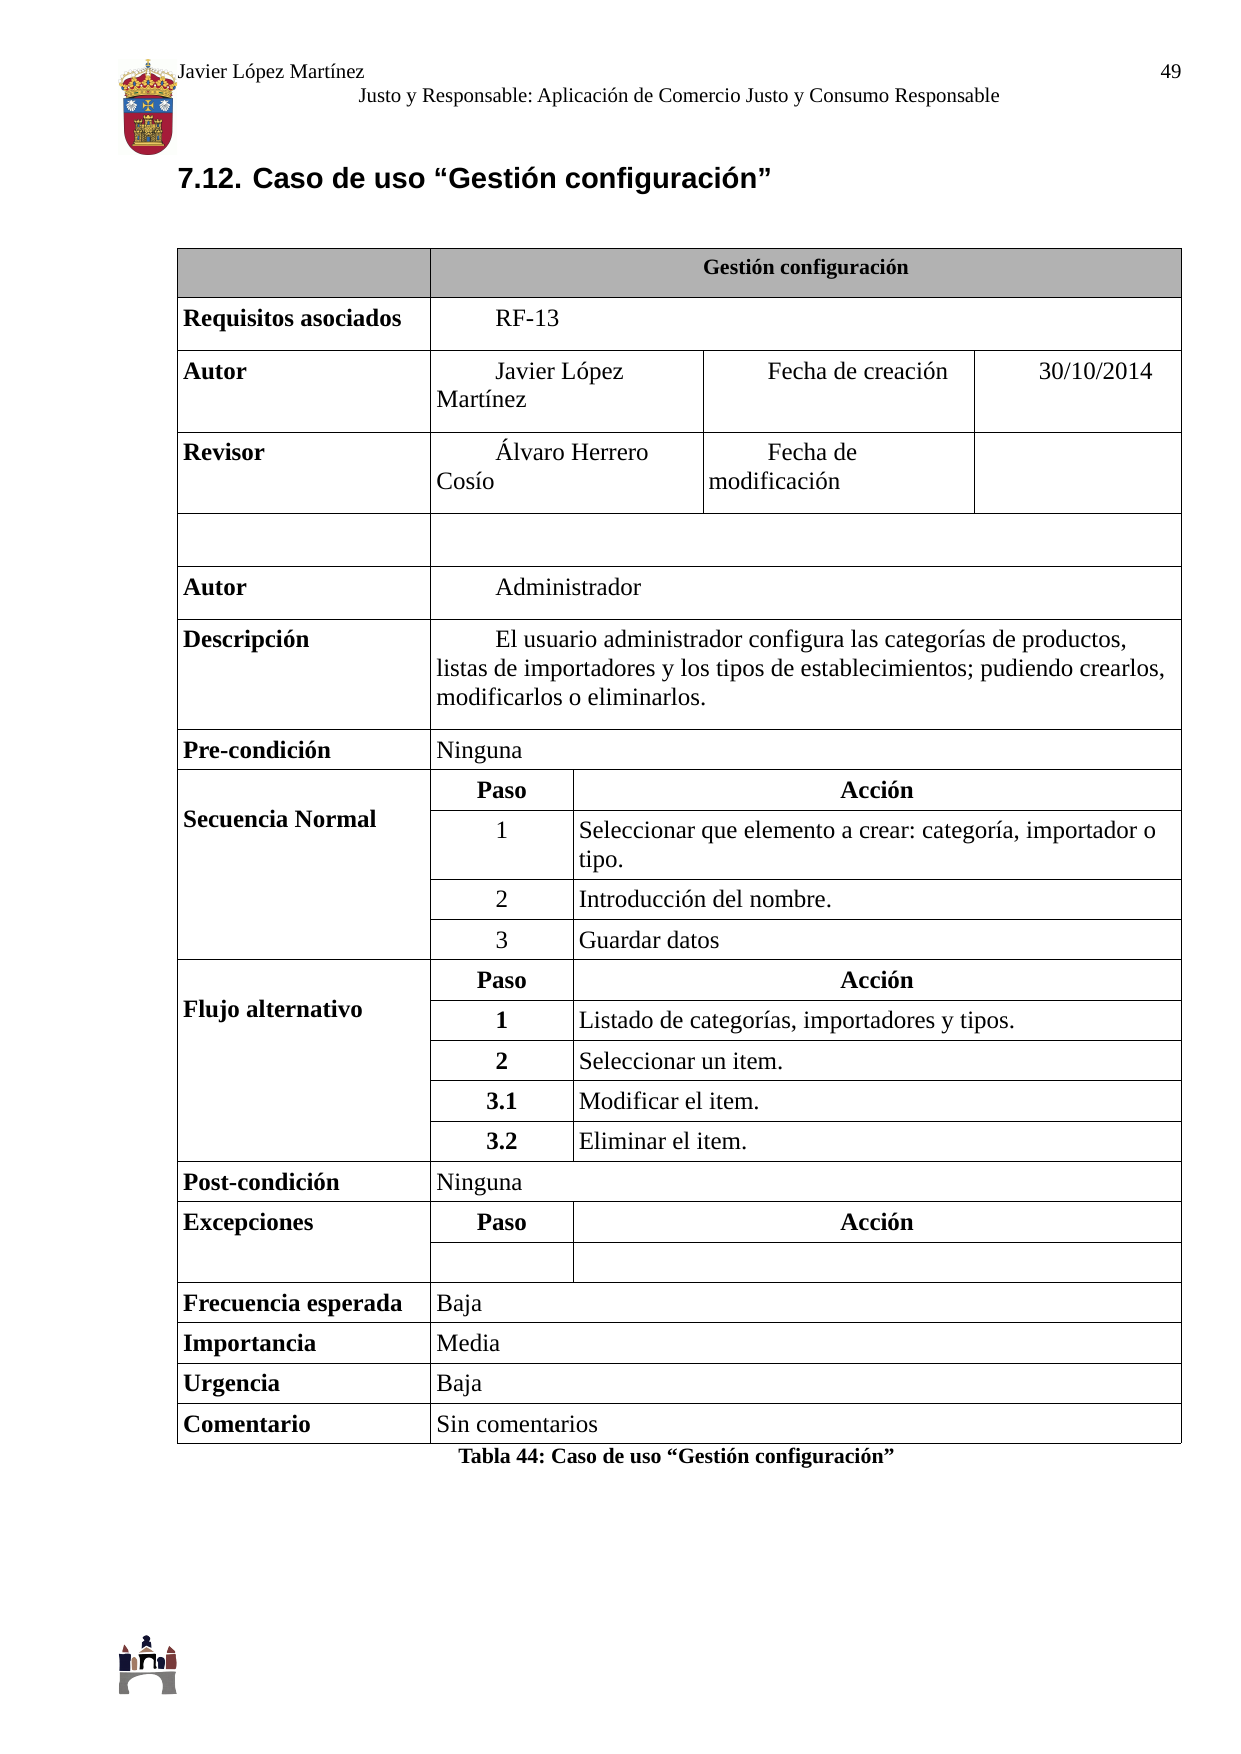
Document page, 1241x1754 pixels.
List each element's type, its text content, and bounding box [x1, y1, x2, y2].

table_cell El usuario administrador configura las categorías de productos, listas de importadores y los tipos de establecimientos; pudiendo crearlos, modificarlos o eliminarlos. [431, 620, 1181, 729]
picture [118, 1634, 178, 1695]
table_cell [431, 1243, 573, 1282]
table_cell Excepciones [178, 1202, 430, 1282]
table_cell Importancia [178, 1323, 430, 1362]
table_cell Revisor [178, 433, 430, 513]
table_cell Paso [431, 1202, 573, 1242]
table_cell Guardar datos [574, 920, 1181, 959]
table_cell 2 [431, 880, 573, 919]
table_cell 1 [431, 811, 573, 879]
table_cell Listado de categorías, importadores y tipos. [574, 1001, 1181, 1040]
table_cell Baja [431, 1283, 1181, 1322]
table_cell 3.1 [431, 1081, 573, 1121]
table_cell Acción [574, 1202, 1181, 1242]
table_header Gestión configuración [431, 249, 1181, 297]
table_cell [431, 514, 1181, 566]
table_cell Autor [178, 567, 430, 619]
table_cell Paso [431, 960, 573, 1000]
table_cell [574, 1243, 1181, 1282]
table_cell Baja [431, 1364, 1181, 1403]
table_header [178, 249, 430, 297]
table_cell Eliminar el item. [574, 1122, 1181, 1161]
table_cell [178, 514, 430, 566]
table_cell Álvaro Herrero Cosío [431, 433, 703, 513]
table_cell Fecha de creación [704, 351, 974, 432]
table_cell 1 [431, 1001, 573, 1040]
table_cell Requisitos asociados [178, 298, 430, 350]
table_cell Comentario [178, 1404, 430, 1443]
table_cell Post-condición [178, 1162, 430, 1201]
table_cell Flujo alternativo [178, 960, 430, 1161]
table_cell Descripción [178, 620, 430, 729]
table_cell 30/10/2014 [975, 351, 1181, 432]
table_cell Pre-condición [178, 730, 430, 769]
table_cell RF-13 [431, 298, 1181, 350]
table_cell Media [431, 1323, 1181, 1362]
table_cell Seleccionar un item. [574, 1041, 1181, 1080]
table_cell Ninguna [431, 730, 1181, 769]
table_cell 3 [431, 920, 573, 959]
table_cell Acción [574, 770, 1181, 810]
table_cell Fecha de modificación [704, 433, 974, 513]
table_cell 2 [431, 1041, 573, 1080]
table_cell Urgencia [178, 1364, 430, 1403]
table_cell Frecuencia esperada [178, 1283, 430, 1322]
picture [118, 59, 178, 155]
table_cell Autor [178, 351, 430, 432]
subtitle Tabla 44: Caso de uso “Gestión configuración” [177, 1444, 1181, 1468]
subtitle Caso de uso “Gestión configuración” [177, 161, 1181, 195]
table_cell [975, 433, 1181, 513]
table_cell Administrador [431, 567, 1181, 619]
table_cell Sin comentarios [431, 1404, 1181, 1443]
table_cell Paso [431, 770, 573, 810]
table_cell Javier López Martínez [431, 351, 703, 432]
table_cell Modificar el item. [574, 1081, 1181, 1121]
table_cell Secuencia Normal [178, 770, 430, 959]
table_cell 3.2 [431, 1122, 573, 1161]
table_cell Ninguna [431, 1162, 1181, 1201]
table_cell Introducción del nombre. [574, 880, 1181, 919]
table_cell Acción [574, 960, 1181, 1000]
table_cell Seleccionar que elemento a crear: categoría, importador o tipo. [574, 811, 1181, 879]
